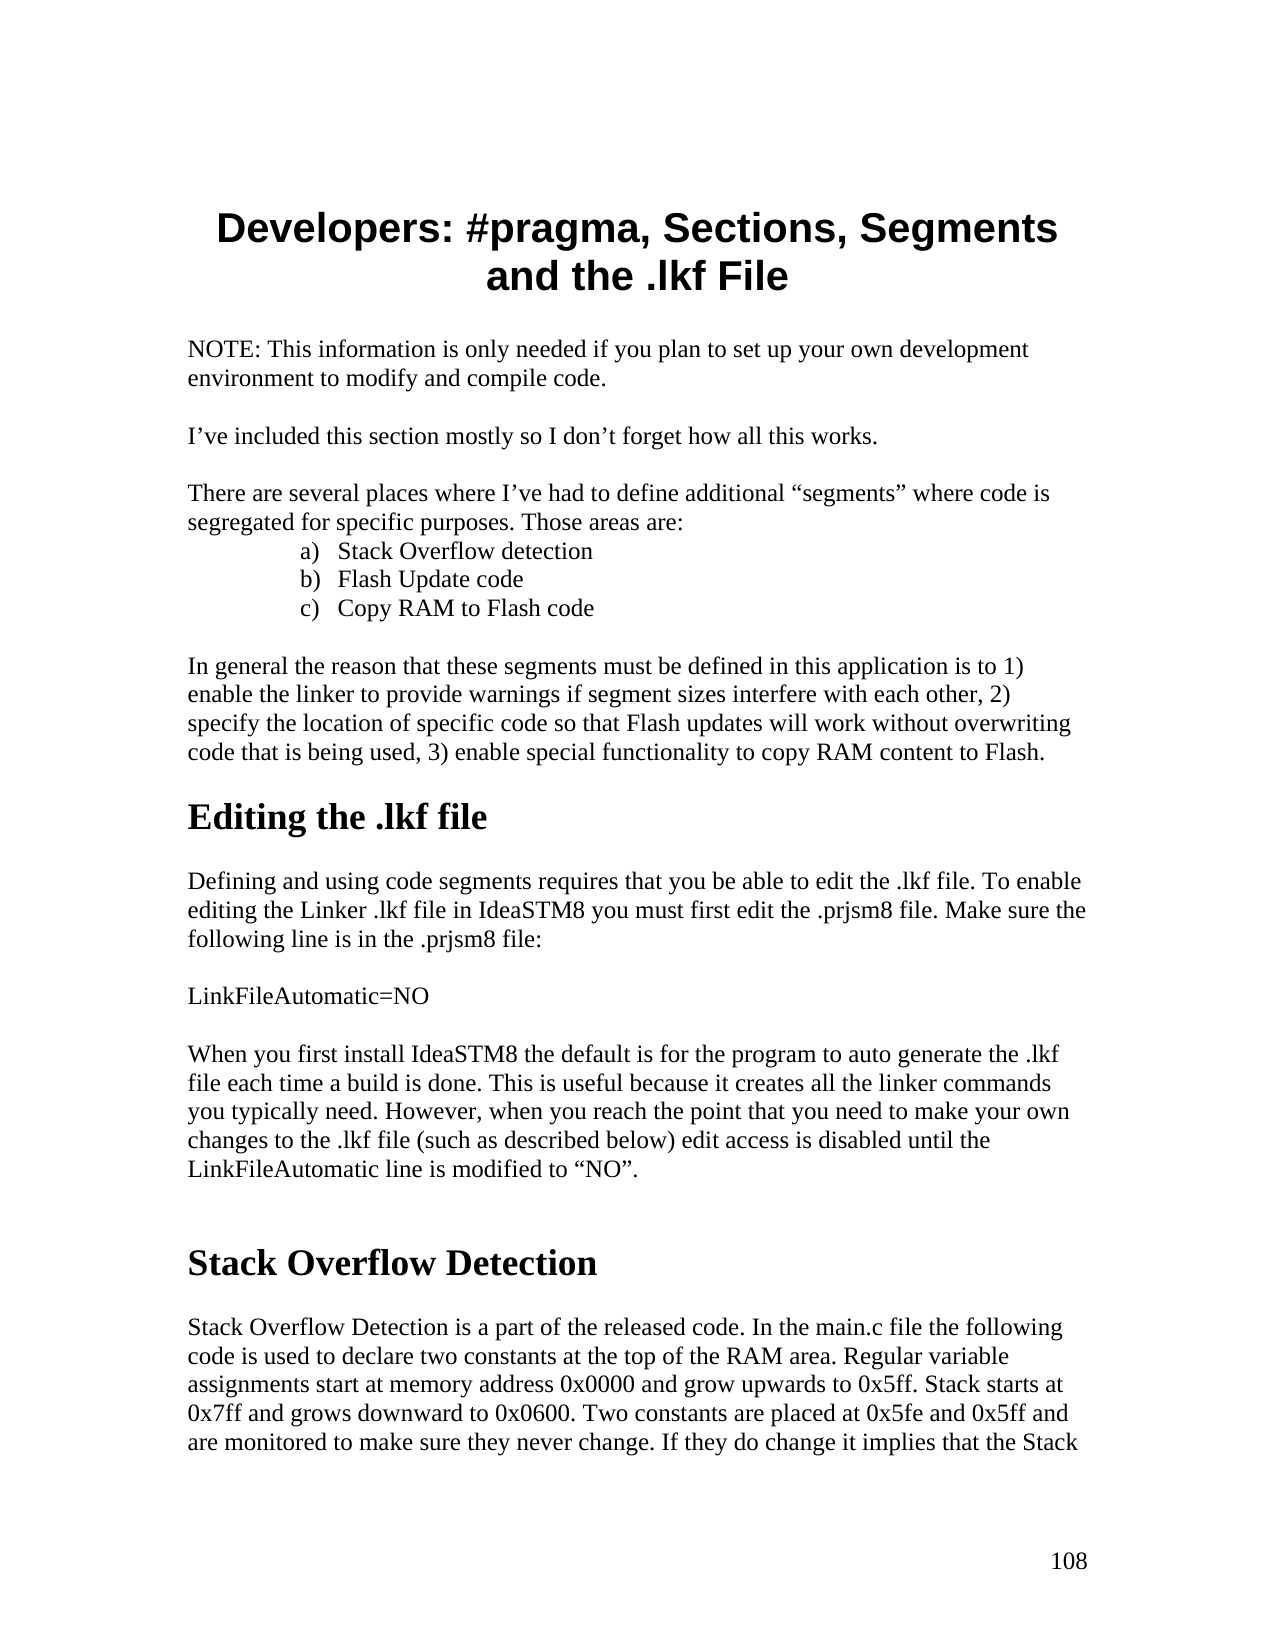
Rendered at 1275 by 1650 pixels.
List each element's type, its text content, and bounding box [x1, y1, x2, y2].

text I’ve included this section mostly so I don’t forget how all this works. [187, 421, 1087, 449]
text In general the reason that these segments must be defined in this application is to 1) enable the linker to provide warnings if segment sizes interfere with each other, 2) specify the location of specific code so that Flash updates will work without overwriting code that is being used, 3) enable special functionality to copy RAM content to Flash. [187, 651, 1087, 766]
list Stack Overflow detection [300, 536, 1087, 564]
text NOTE: This information is only needed if you plan to set up your own development environment to modify and compile code. [187, 334, 1087, 392]
text There are several places where I’ve had to define additional “segments” where code is segregated for specific purposes. Those areas are: [187, 478, 1087, 536]
text Defining and using code segments requires that you be able to edit the .lkf file. To enable editing the Linker .lkf file in IdeaSTM8 you must first edit the .prjsm8 file. Make sure the following line is in the .prjsm8 file: [187, 866, 1087, 953]
subtitle Developers: #pragma, Sections, Segments and the .lkf File [187, 204, 1087, 299]
list Copy RAM to Flash code [300, 593, 1087, 622]
list Flash Update code [300, 564, 1087, 593]
text Editing the .lkf file [187, 794, 1087, 838]
text When you first install IdeaSTM8 the default is for the program to auto generate the .lkf file each time a build is done. This is useful because it creates all the linker commands you typically need. However, when you reach the point that you need to make your own changes to the .lkf file (such as described below) edit access is disabled until the LinkFileAutomatic line is modified to “NO”. [187, 1039, 1087, 1183]
text LinkFileAutomatic=NO [187, 981, 1087, 1010]
text Stack Overflow Detection is a part of the released code. In the main.c file the following code is used to declare two constants at the top of the RAM area. Regular variable assignments start at memory address 0x0000 and grow upwards to 0x5ff. Stack starts at 0x7ff and grows downward to 0x0600. Two constants are placed at 0x5fe and 0x5ff and are monitored to make sure they never change. If they do change it implies that the Stack [187, 1312, 1087, 1456]
text Stack Overflow Detection [187, 1240, 1087, 1283]
